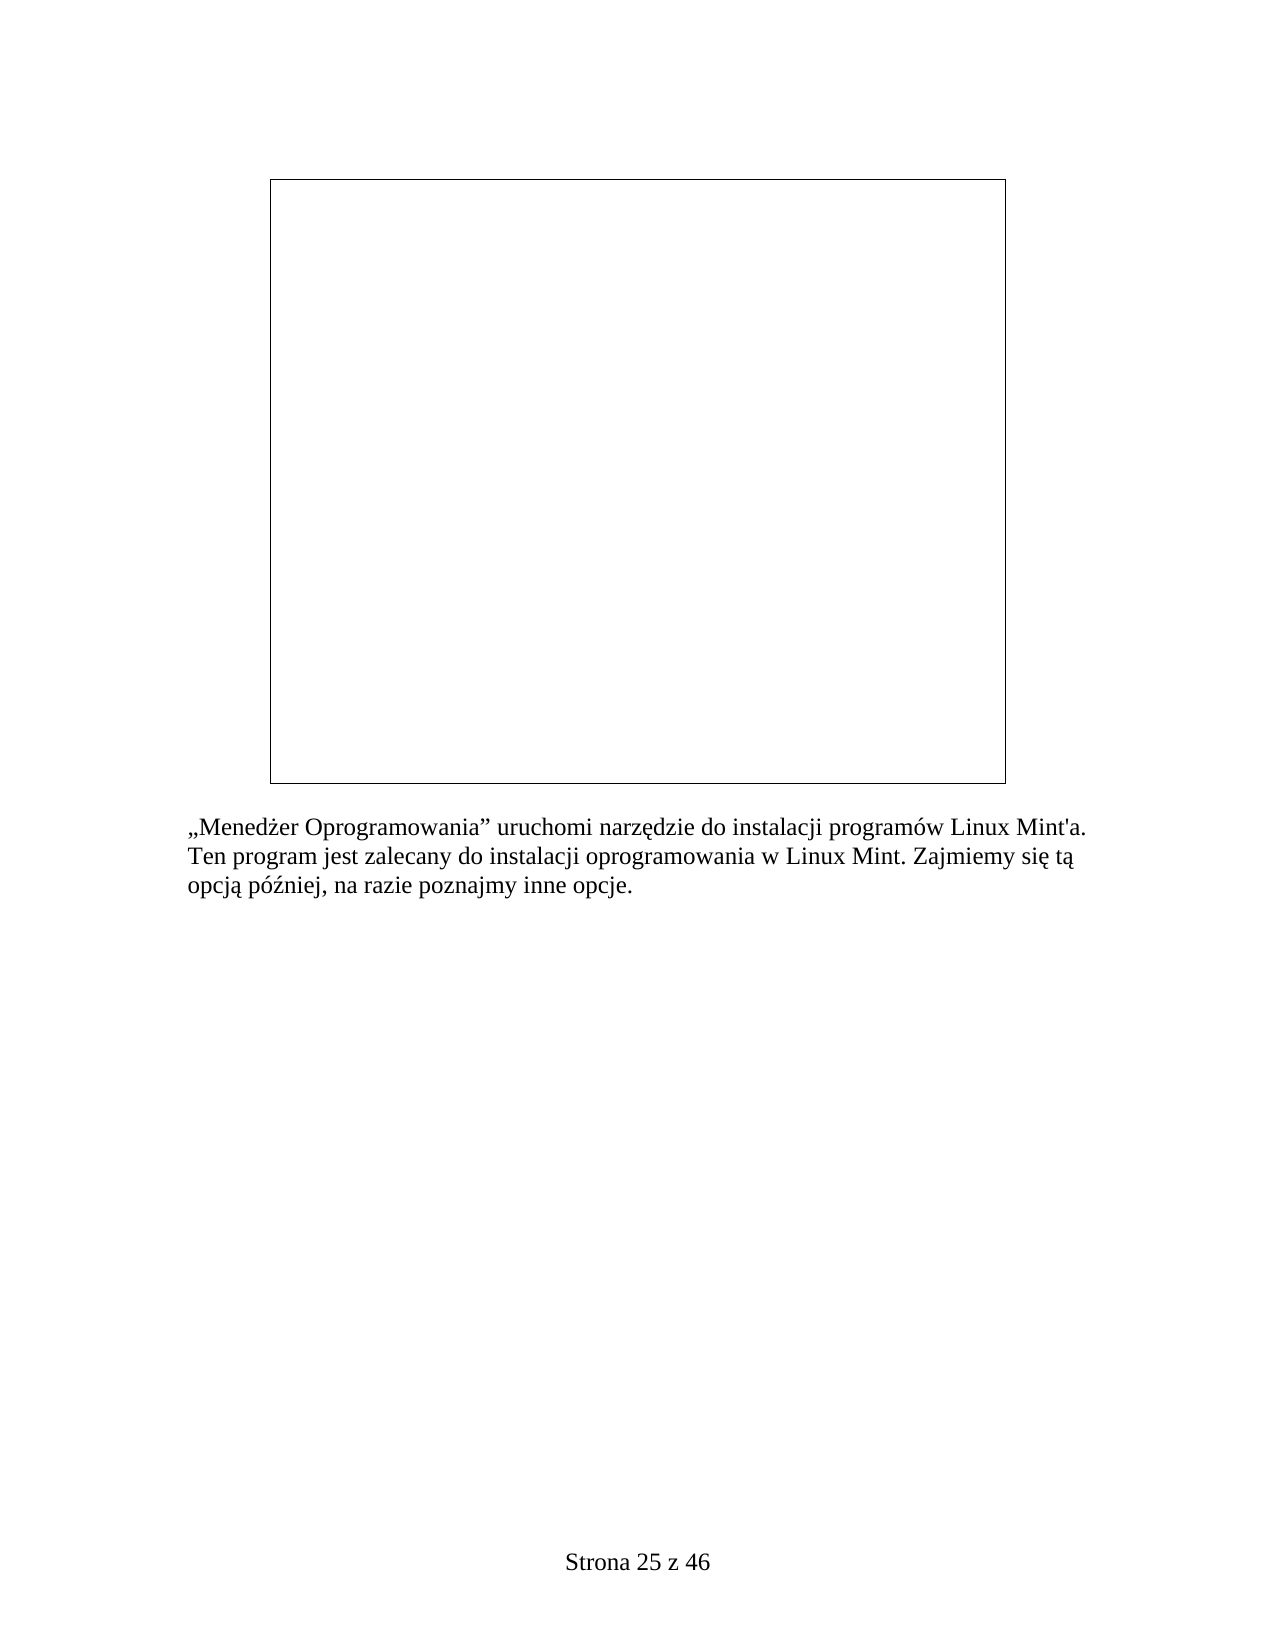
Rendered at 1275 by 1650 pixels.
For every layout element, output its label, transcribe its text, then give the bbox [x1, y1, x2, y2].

text „Menedżer Oprogramowania” uruchomi narzędzie do instalacji programów Linux Mint'a. Ten program jest zalecany do instalacji oprogramowania w Linux Mint. Zajmiemy się tą opcją później, na razie poznajmy inne opcje. [187, 812, 1087, 898]
